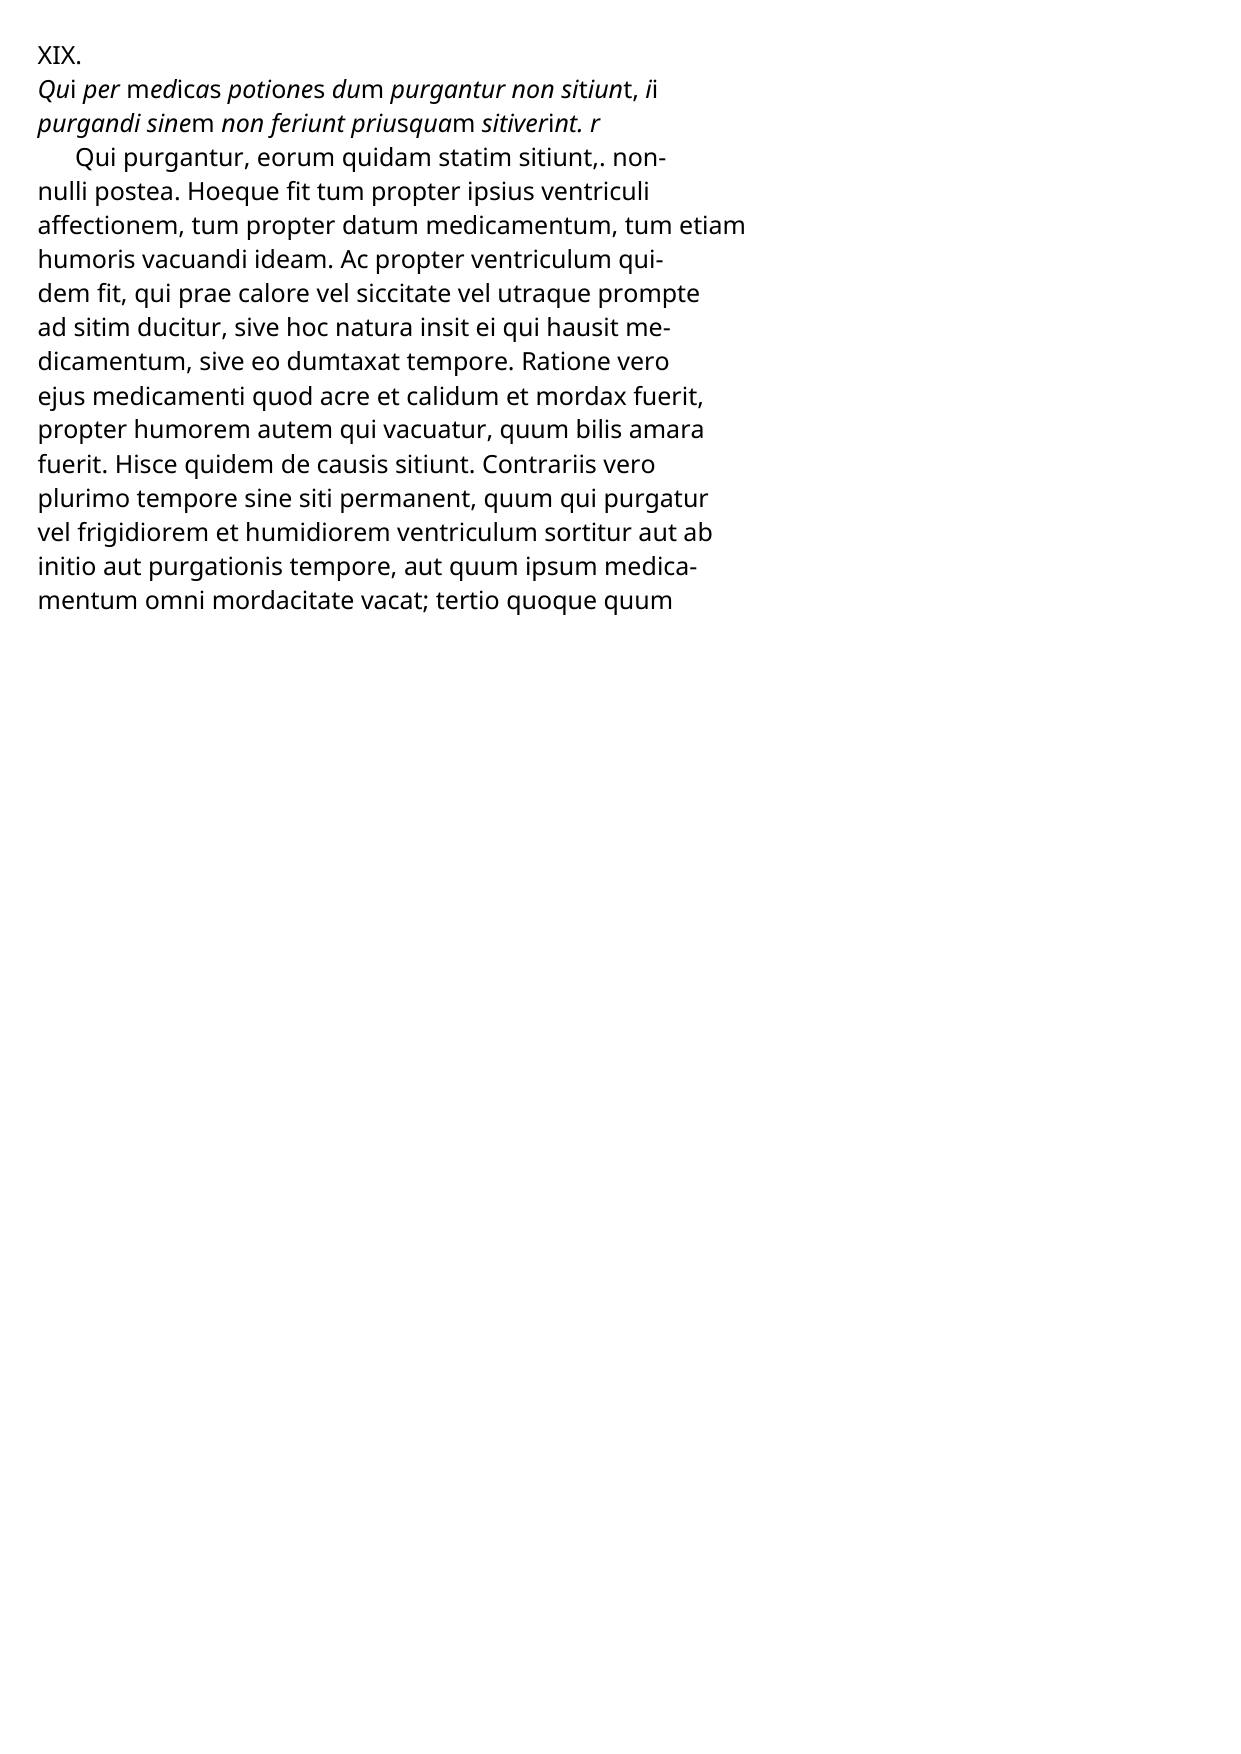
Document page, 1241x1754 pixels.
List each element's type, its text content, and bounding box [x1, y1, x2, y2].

text XIX. [37, 37, 1203, 72]
text Qui purgantur, eorum quidam statim sitiunt,. non- nulli postea. Hoeque fit tum propter ipsius ventriculi affectionem, tum propter datum medicamentum, tum etiam humoris vacuandi ideam. Ac propter ventriculum qui- dem fit, qui prae calore vel siccitate vel utraque prompte ad sitim ducitur, sive hoc natura insit ei qui hausit me- dicamentum, sive eo dumtaxat tempore. Ratione vero ejus medicamenti quod acre et calidum et mordax fuerit, propter humorem autem qui vacuatur, quum bilis amara fuerit. Hisce quidem de causis sitiunt. Contrariis vero plurimo tempore sine siti permanent, quum qui purgatur vel frigidiorem et humidiorem ventriculum sortitur aut ab initio aut purgationis tempore, aut quum ipsum medica- mentum omni mordacitate vacat; tertio quoque quum [37, 140, 1203, 617]
text Qui per medicas potiones dum purgantur non sitiunt, ii purgandi sinem non feriunt priusquam sitiverint. r [37, 72, 1203, 140]
